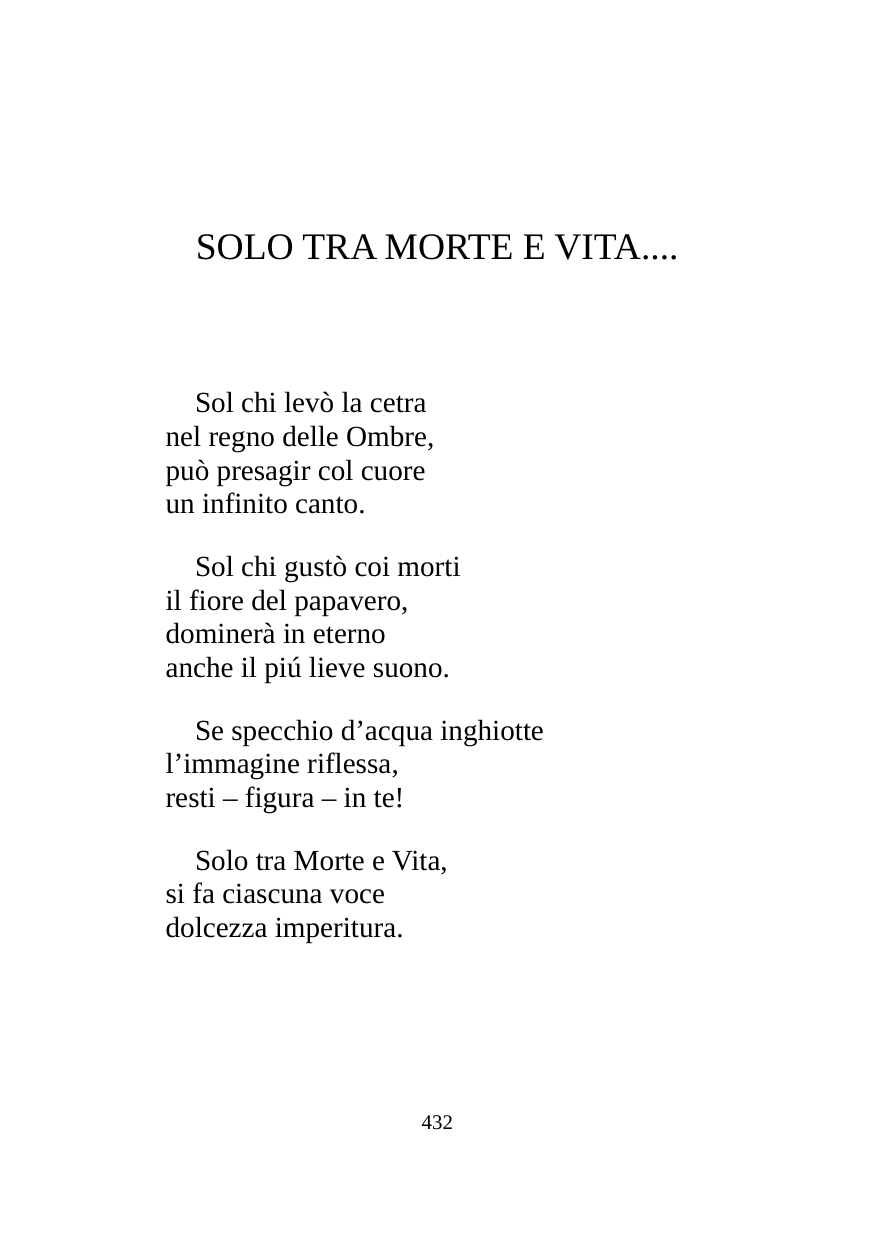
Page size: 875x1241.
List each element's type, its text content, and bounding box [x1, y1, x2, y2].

text Sol chi levò la cetra nel regno delle Ombre, può presagir col cuore un infinito canto. [165, 386, 768, 520]
text Se specchio d’acqua inghiotte l’immagine riflessa, resti – figura – in te! [165, 713, 768, 813]
text Solo tra Morte e Vita, si fa ciascuna voce dolcezza imperitura. [165, 843, 768, 944]
subtitle SOLO TRA MORTE E VITA.... [106, 224, 768, 267]
text Sol chi gustò coi morti il fiore del papavero, dominerà in eterno anche il piú lieve suono. [165, 549, 768, 683]
